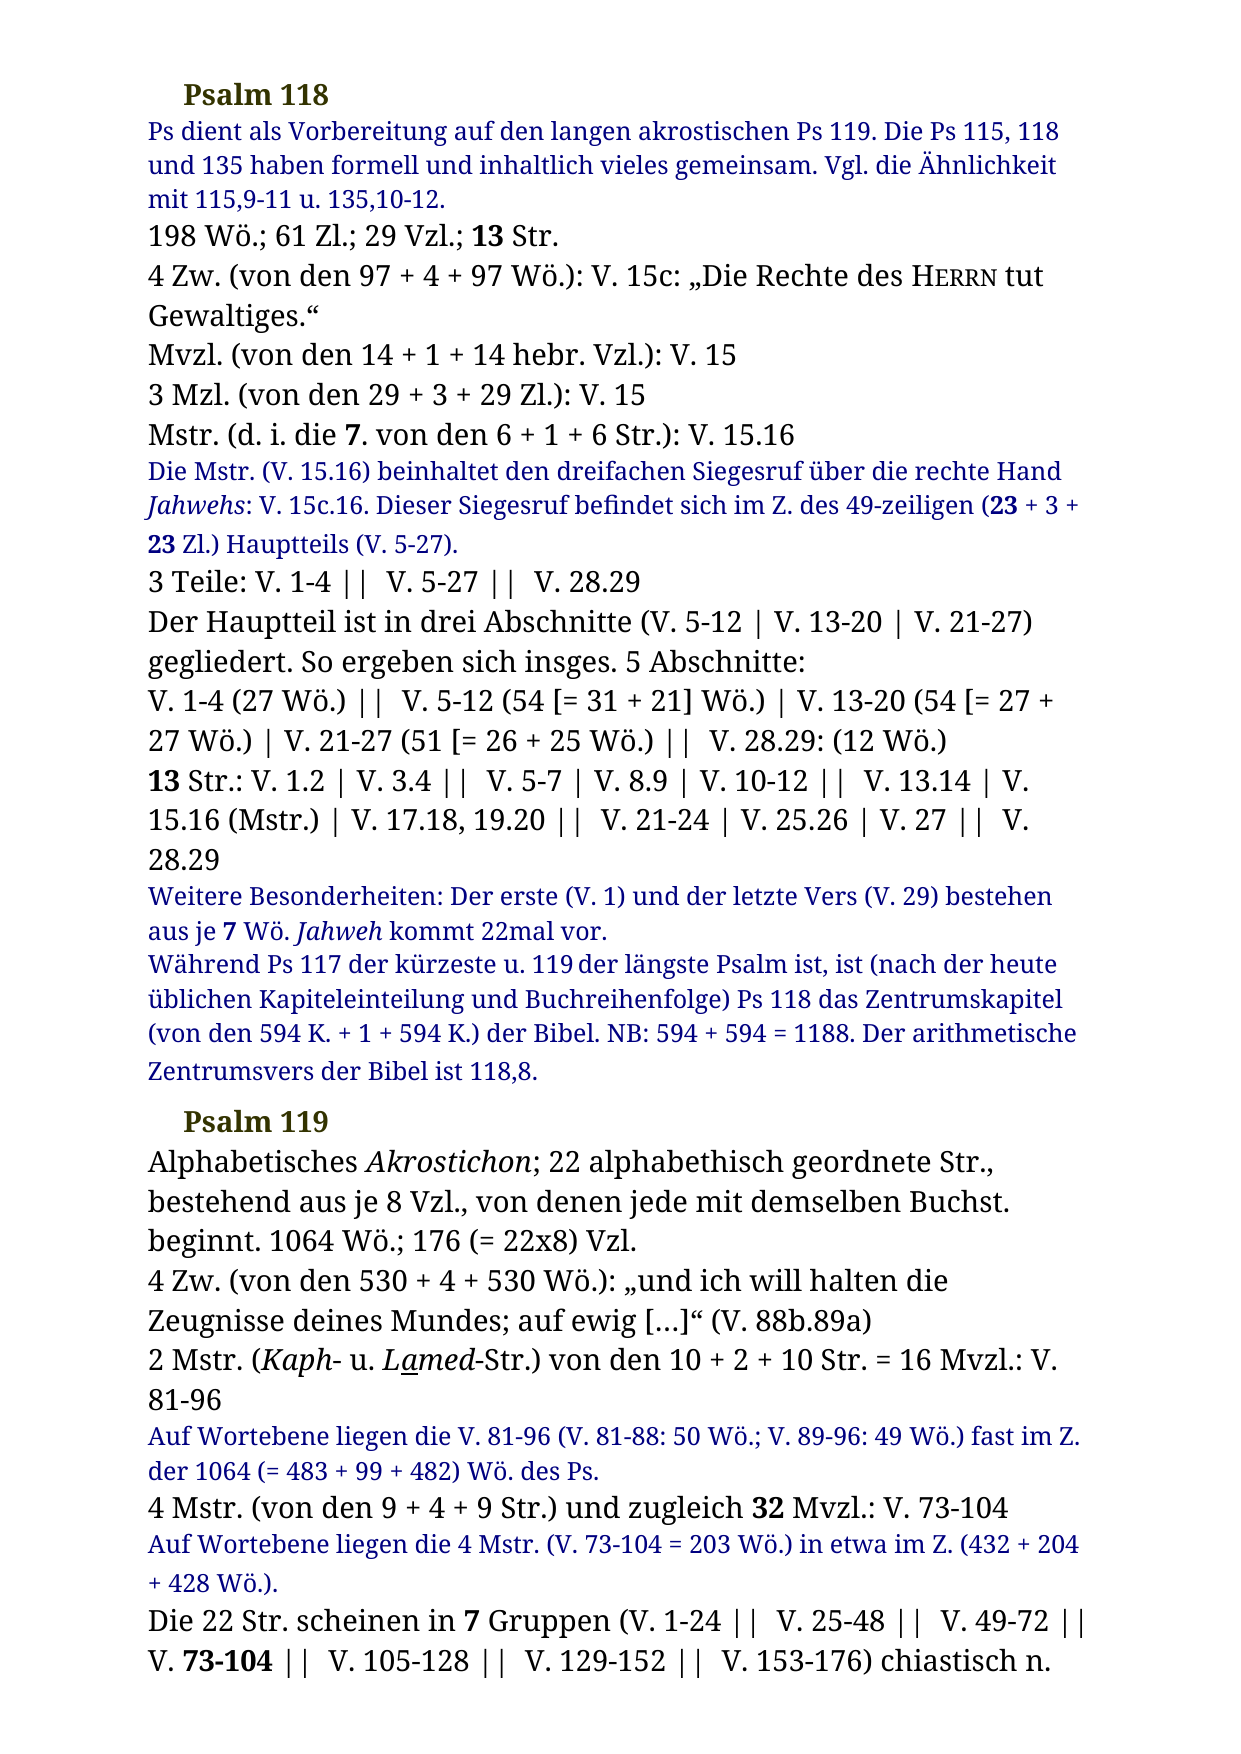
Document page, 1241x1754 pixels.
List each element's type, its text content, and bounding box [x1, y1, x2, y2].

text 13 Str.: V. 1.2 | V. 3.4 || V. 5-7 | V. 8.9 | V. 10-12 || V. 13.14 | V. 15.16 (Mstr.) | V. 17.18, 19.20 || V. 21-24 | V. 25.26 | V. 27 || V. 28.29 [148, 760, 1093, 879]
text 4 Mstr. (von den 9 + 4 + 9 Str.) und zugleich 32 Mvzl.: V. 73-104 [148, 1487, 1093, 1527]
text 4 Zw. (von den 530 + 4 + 530 Wö.): „und ich will halten die Zeugnisse deines Mundes; auf ewig […]“ (V. 88b.89a) [148, 1260, 1093, 1340]
text Während Ps 117 der kürzeste u. 119 der längste Psalm ist, ist (nach der heute üblichen Kapiteleinteilung und Buchreihenfolge) Ps 118 das Zentrumskapitel (von den 594 K. + 1 + 594 K.) der Bibel. NB: 594 + 594 = 1188. Der arithmetische Zentrumsvers der Bibel ist 118,8. [148, 947, 1093, 1089]
text 3 Mzl. (von den 29 + 3 + 29 Zl.): V. 15 [148, 374, 1093, 414]
text V. 1-4 (27 Wö.) || V. 5-12 (54 [= 31 + 21] Wö.) | V. 13-20 (54 [= 27 + 27 Wö.) | V. 21-27 (51 [= 26 + 25 Wö.) || V. 28.29: (12 Wö.) [148, 681, 1093, 760]
text Mvzl. (von den 14 + 1 + 14 hebr. Vzl.): V. 15 [148, 335, 1093, 374]
text Mstr. (d. i. die 7. von den 6 + 1 + 6 Str.): V. 15.16 [148, 414, 1093, 454]
text Alphabetisches Akrostichon; 22 alphabethisch geordnete Str., bestehend aus je 8 Vzl., von denen jede mit demselben Buchst. beginnt. 1064 Wö.; 176 (= 22x8) Vzl. [148, 1141, 1093, 1260]
text Auf Wortebene liegen die V. 81-96 (V. 81-88: 50 Wö.; V. 89-96: 49 Wö.) fast im Z. der 1064 (= 483 + 99 + 482) Wö. des Ps. [148, 1419, 1093, 1487]
text 2 Mstr. (Kaph- u. Lamed-Str.) von den 10 + 2 + 10 Str. = 16 Mvzl.: V. 81-96 [148, 1340, 1093, 1419]
text 4 Zw. (von den 97 + 4 + 97 Wö.): V. 15c: „Die Rechte des Herrn tut Gewaltiges.“ [148, 255, 1093, 335]
text Die 22 Str. scheinen in 7 Gruppen (V. 1-24 || V. 25-48 || V. 49-72 || V. 73-104 || V. 105-128 || V. 129-152 || V. 153-176) chiastisch n. [148, 1601, 1093, 1680]
text 3 Teile: V. 1-4 || V. 5-27 || V. 28.29 [148, 562, 1093, 601]
subtitle Psalm 118 [183, 74, 1093, 113]
text Weitere Besonderheiten: Der erste (V. 1) und der letzte Vers (V. 29) bestehen aus je 7 Wö. Jahweh kommt 22mal vor. [148, 879, 1093, 947]
text Auf Wortebene liegen die 4 Mstr. (V. 73-104 = 203 Wö.) in etwa im Z. (432 + 204 + 428 Wö.). [148, 1527, 1093, 1601]
subtitle Psalm 119 [183, 1102, 1093, 1141]
text Der Hauptteil ist in drei Abschnitte (V. 5-12 | V. 13-20 | V. 21-27) gegliedert. So ergeben sich insges. 5 Abschnitte: [148, 601, 1093, 681]
text Die Mstr. (V. 15.16) beinhaltet den dreifachen Siegesruf über die rechte Hand Jahwehs: V. 15c.16. Dieser Siegesruf befindet sich im Z. des 49-zeiligen (23 + 3 + 23 Zl.) Hauptteils (V. 5-27). [148, 454, 1093, 562]
text Ps dient als Vorbereitung auf den langen akrostischen Ps 119. Die Ps 115, 118 und 135 haben formell und inhaltlich vieles gemeinsam. Vgl. die Ähnlichkeit mit 115,9-11 u. 135,10-12. [148, 113, 1093, 216]
text 198 Wö.; 61 Zl.; 29 Vzl.; 13 Str. [148, 216, 1093, 255]
